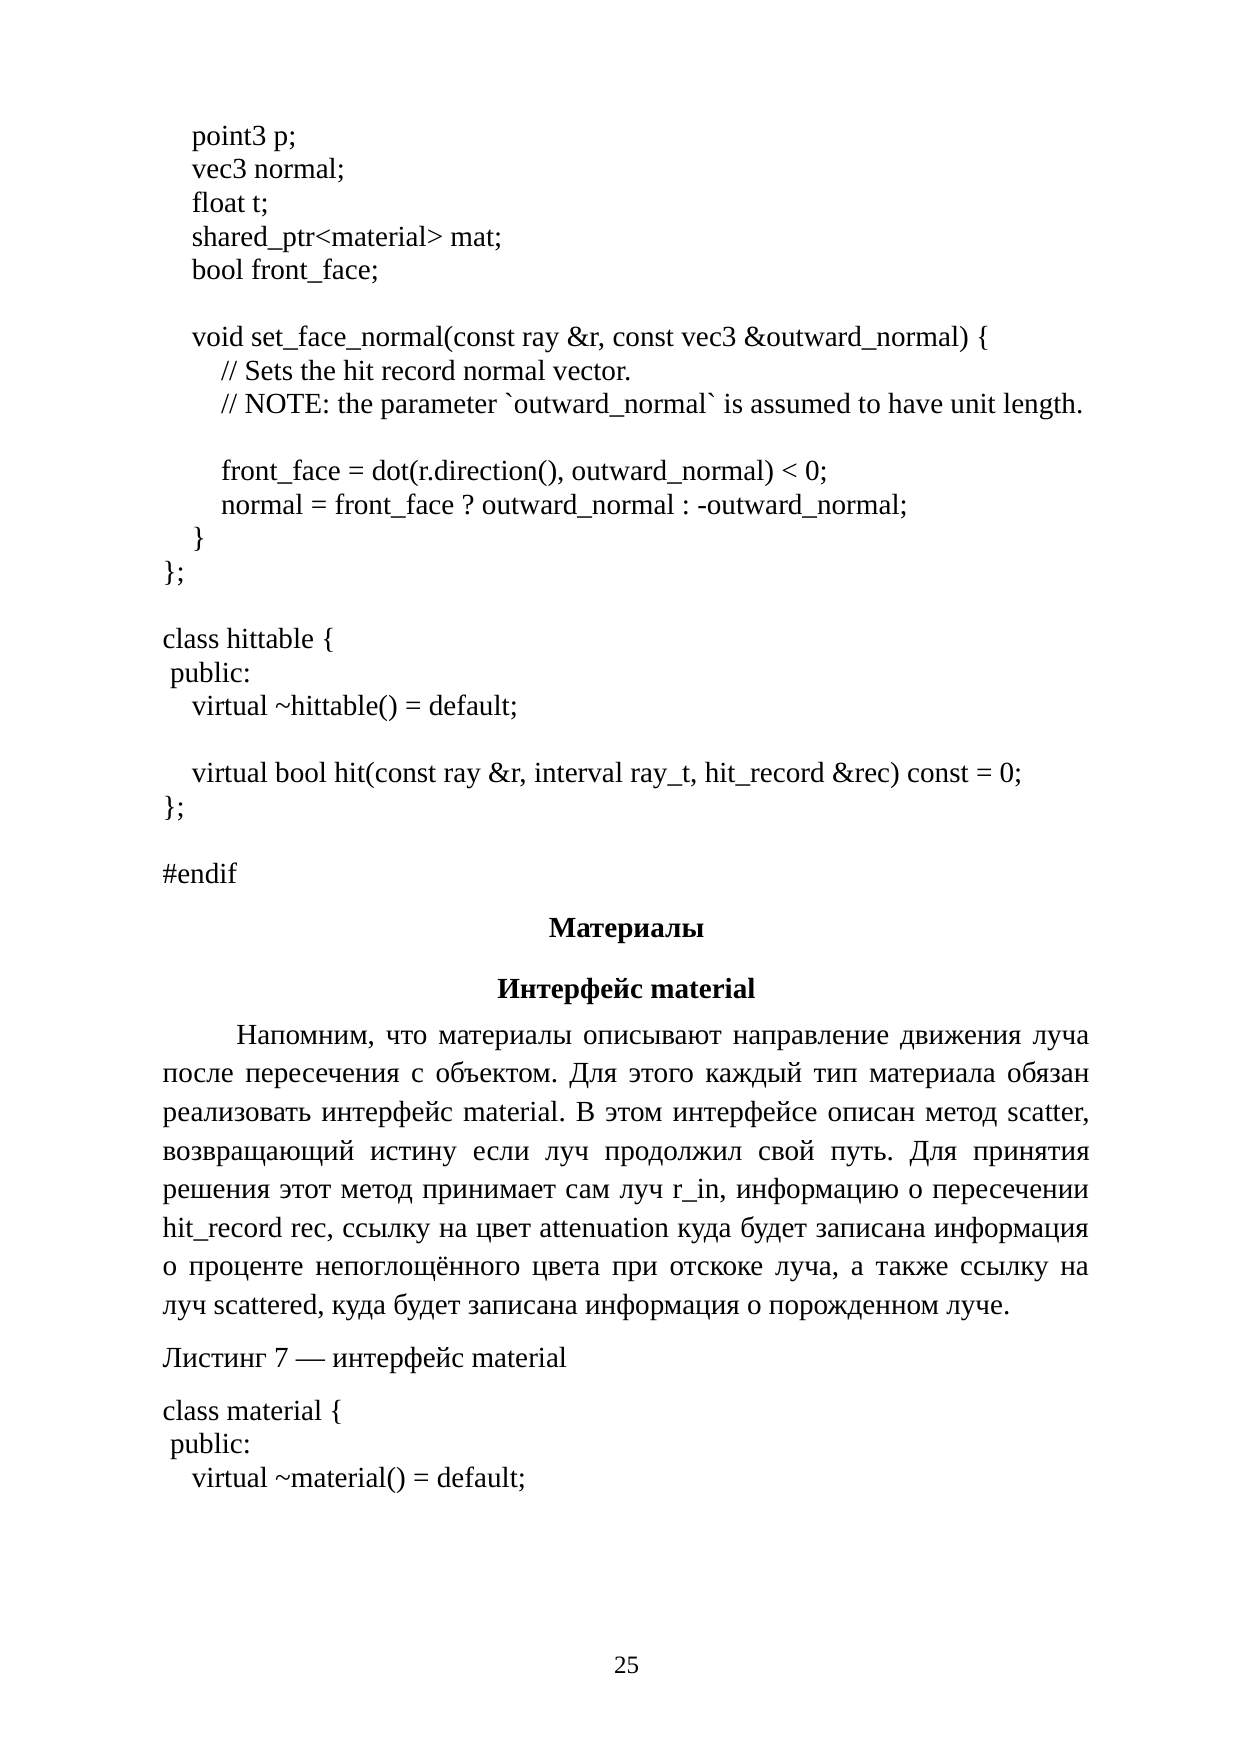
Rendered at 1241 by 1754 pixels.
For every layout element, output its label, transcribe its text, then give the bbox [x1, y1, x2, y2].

text // Sets the hit record normal vector. [162, 353, 1090, 386]
text virtual bool hit(const ray &r, interval ray_t, hit_record &rec) const = 0; [162, 755, 1090, 789]
subtitle Материалы [162, 910, 1090, 944]
text // NOTE: the parameter `outward_normal` is assumed to have unit length. [162, 386, 1090, 420]
text }; [162, 554, 1090, 588]
text bool front_face; [162, 252, 1090, 286]
text vec3 normal; [162, 152, 1090, 185]
text shared_ptr<material> mat; [162, 219, 1090, 252]
text front_face = dot(r.direction(), outward_normal) < 0; [162, 453, 1090, 487]
text public: [162, 655, 1090, 688]
text virtual ~hittable() = default; [162, 688, 1090, 722]
subtitle Интерфейс material [162, 971, 1090, 1004]
text void set_face_normal(const ray &r, const vec3 &outward_normal) { [162, 319, 1090, 353]
text class material { [162, 1393, 1090, 1427]
text class hittable { [162, 621, 1090, 655]
text #endif [162, 856, 1090, 889]
text normal = front_face ? outward_normal : -outward_normal; [162, 487, 1090, 521]
text virtual ~material() = default; [162, 1460, 1090, 1494]
text } [162, 521, 1090, 554]
text public: [162, 1427, 1090, 1460]
text Листинг 7 — интерфейс material [162, 1340, 1090, 1373]
text Напомним, что материалы описывают направление движения луча после пересечения с объектом. Для этого каждый тип материала обязан реализовать интерфейс material. В этом интерфейсе описан метод scatter, возвращающий истину если луч продолжил свой путь. Для принятия решения этот метод принимает сам луч r_in, информацию о пересечении hit_record rec, ссылку на цвет attenuation куда будет записана информация о проценте непоглощённого цвета при отскоке луча, а также ссылку на луч scattered, куда будет записана информация о порожденном луче. [162, 1017, 1090, 1320]
text }; [162, 789, 1090, 822]
text float t; [162, 185, 1090, 219]
text point3 p; [162, 118, 1090, 152]
